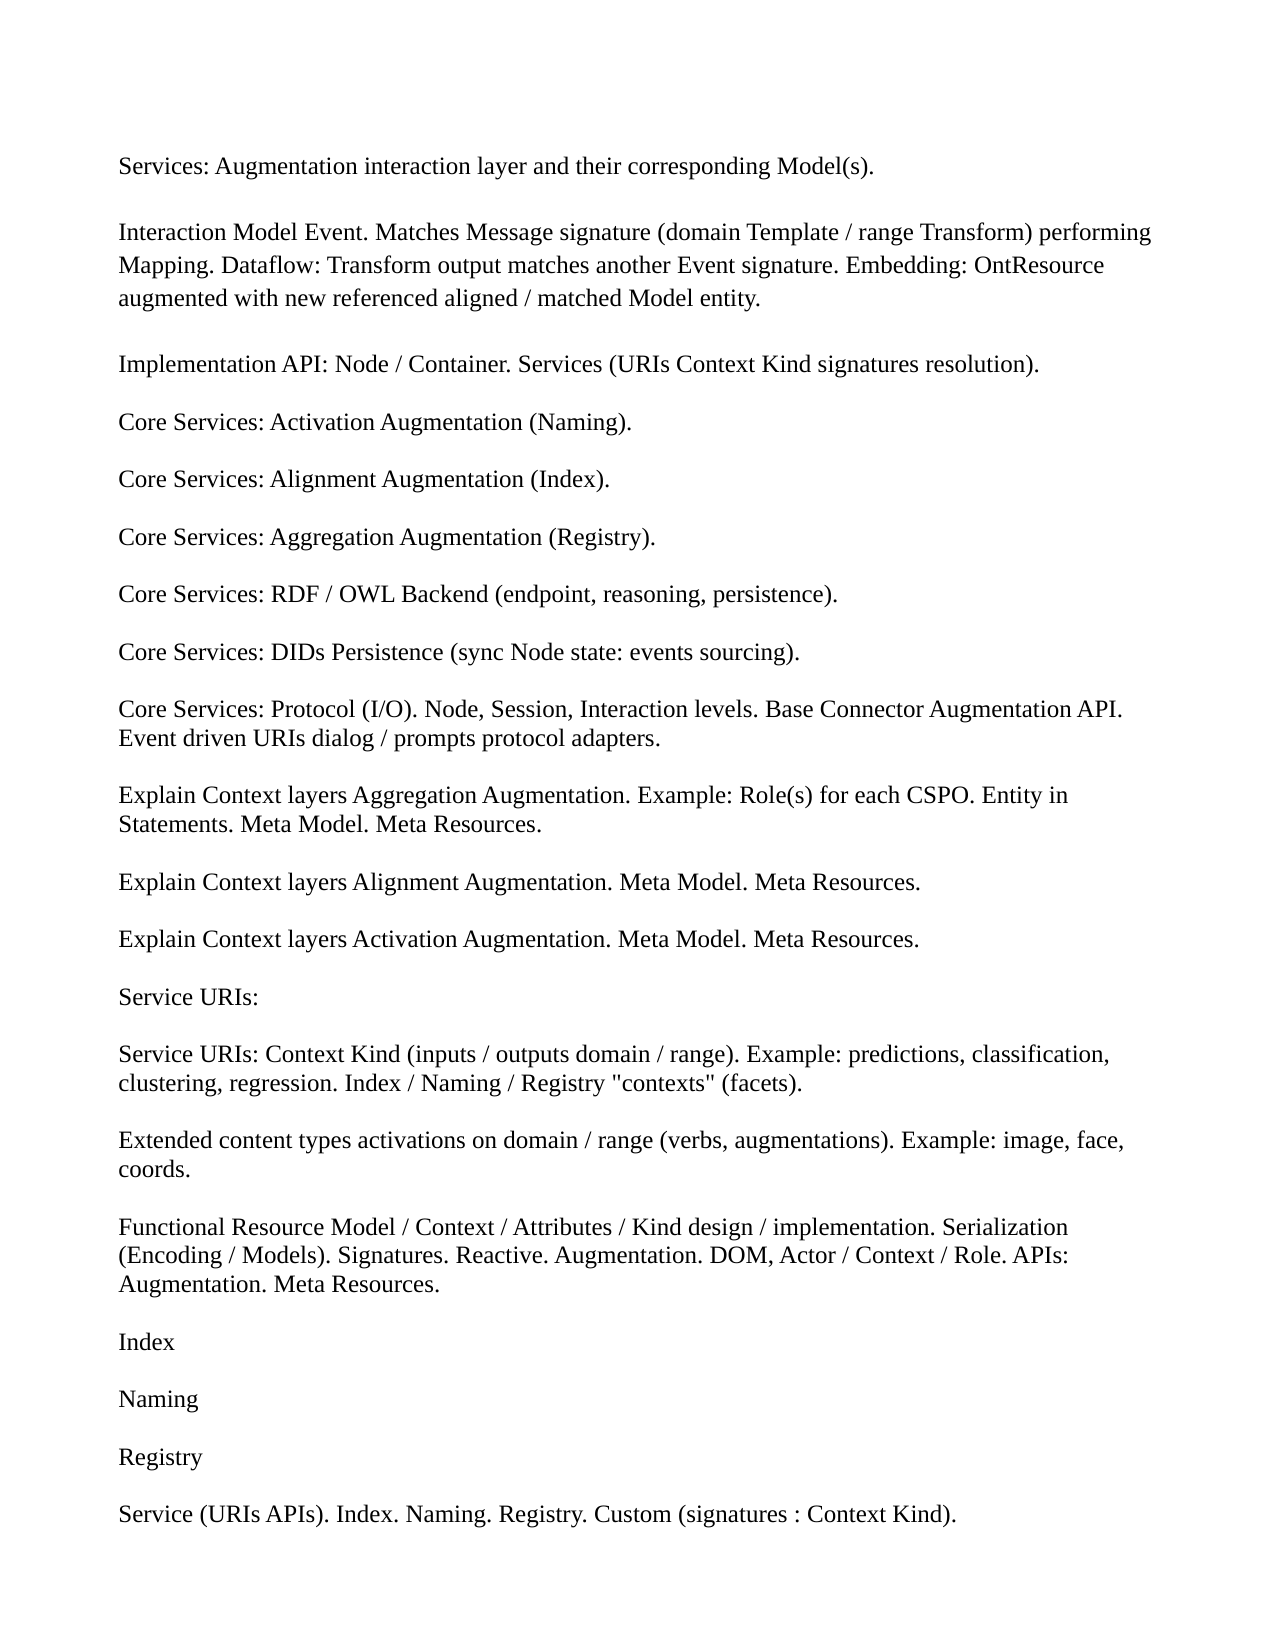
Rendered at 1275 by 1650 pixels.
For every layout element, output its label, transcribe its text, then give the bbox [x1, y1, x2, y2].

text Service URIs: [118, 982, 1157, 1011]
text Explain Context layers Activation Augmentation. Meta Model. Meta Resources. [118, 924, 1157, 953]
text Naming [118, 1384, 1157, 1413]
text Registry [118, 1442, 1157, 1471]
text Interaction Model Event. Matches Message signature (domain Template / range Transform) performing Mapping. Dataflow: Transform output matches another Event signature. Embedding: OntResource augmented with new referenced aligned / matched Model entity. [118, 217, 1157, 312]
text Functional Resource Model / Context / Attributes / Kind design / implementation. Serialization (Encoding / Models). Signatures. Reactive. Augmentation. DOM, Actor / Context / Role. APIs: Augmentation. Meta Resources. [118, 1212, 1157, 1298]
text Service URIs: Context Kind (inputs / outputs domain / range). Example: predictions, classification, clustering, regression. Index / Naming / Registry "contexts" (facets). [118, 1039, 1157, 1097]
text Services: Augmentation interaction layer and their corresponding Model(s). [118, 151, 1157, 180]
text Core Services: DIDs Persistence (sync Node state: events sourcing). [118, 637, 1157, 666]
text Index [118, 1327, 1157, 1356]
text Explain Context layers Alignment Augmentation. Meta Model. Meta Resources. [118, 867, 1157, 896]
text Core Services: Protocol (I/O). Node, Session, Interaction levels. Base Connector Augmentation API. Event driven URIs dialog / prompts protocol adapters. [118, 694, 1157, 752]
text Core Services: Activation Augmentation (Naming). [118, 407, 1157, 436]
text Extended content types activations on domain / range (verbs, augmentations). Example: image, face, coords. [118, 1126, 1157, 1183]
text Service (URIs APIs). Index. Naming. Registry. Custom (signatures : Context Kind). [118, 1499, 1157, 1528]
text Core Services: Aggregation Augmentation (Registry). [118, 522, 1157, 551]
text Core Services: Alignment Augmentation (Index). [118, 464, 1157, 493]
text Implementation API: Node / Container. Services (URIs Context Kind signatures resolution). [118, 349, 1157, 378]
text Core Services: RDF / OWL Backend (endpoint, reasoning, persistence). [118, 579, 1157, 608]
text Explain Context layers Aggregation Augmentation. Example: Role(s) for each CSPO. Entity in Statements. Meta Model. Meta Resources. [118, 781, 1157, 838]
